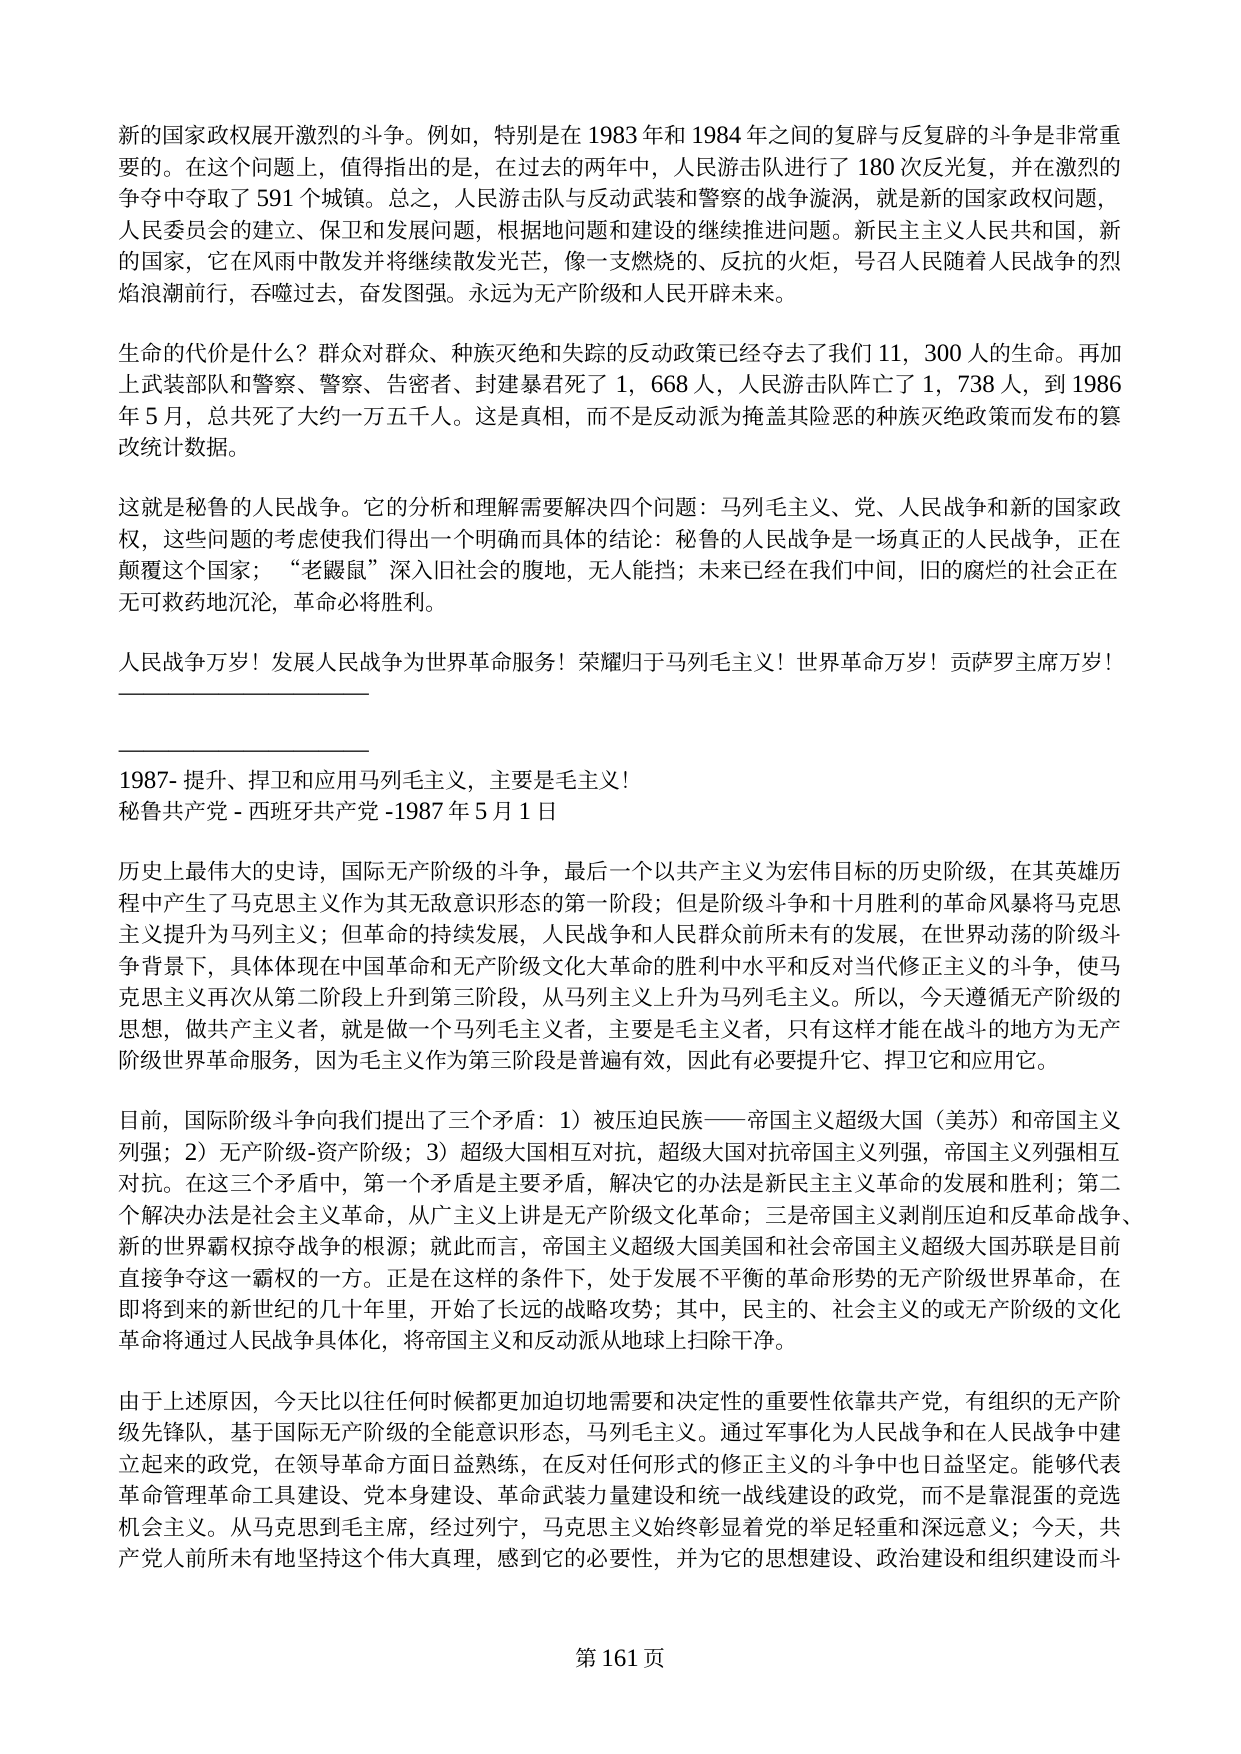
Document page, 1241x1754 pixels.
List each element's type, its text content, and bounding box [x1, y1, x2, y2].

text 由于上述原因，今天比以往任何时候都更加迫切地需要和决定性的重要性依靠共产党，有组织的无产阶级先锋队，基于国际无产阶级的全能意识形态，马列毛主义。通过军事化为人民战争和在人民战争中建立起来的政党，在领导革命方面日益熟练，在反对任何形式的修正主义的斗争中也日益坚定。能够代表革命管理革命工具建设、党本身建设、革命武装力量建设和统一战线建设的政党，而不是靠混蛋的竞选机会主义。从马克思到毛主席，经过列宁，马克思主义始终彰显着党的举足轻重和深远意义；今天，共产党人前所未有地坚持这个伟大真理，感到它的必要性，并为它的思想建设、政治建设和组织建设而斗 [118, 1384, 1122, 1573]
text 1987- 提升、捍卫和应用马列毛主义，主要是毛主义！ [118, 763, 1122, 794]
text 秘鲁共产党 - 西班牙共产党 -1987年5月1日 [118, 794, 1122, 826]
text 生命的代价是什么？群众对群众、种族灭绝和失踪的反动政策已经夺去了我们11，300人的生命。再加上武装部队和警察、警察、告密者、封建暴君死了1，668人，人民游击队阵亡了1，738人，到1986年5月，总共死了大约一万五千人。这是真相，而不是反动派为掩盖其险恶的种族灭绝政策而发布的篡改统计数据。 [118, 336, 1122, 462]
text —————————— [118, 734, 1122, 763]
text 历史上最伟大的史诗，国际无产阶级的斗争，最后一个以共产主义为宏伟目标的历史阶级，在其英雄历程中产生了马克思主义作为其无敌意识形态的第一阶段；但是阶级斗争和十月胜利的革命风暴将马克思主义提升为马列主义；但革命的持续发展，人民战争和人民群众前所未有的发展，在世界动荡的阶级斗争背景下，具体体现在中国革命和无产阶级文化大革命的胜利中水平和反对当代修正主义的斗争，使马克思主义再次从第二阶段上升到第三阶段，从马列主义上升为马列毛主义。所以，今天遵循无产阶级的思想，做共产主义者，就是做一个马列毛主义者，主要是毛主义者，只有这样才能在战斗的地方为无产阶级世界革命服务，因为毛主义作为第三阶段是普遍有效，因此有必要提升它、捍卫它和应用它。 [118, 854, 1122, 1075]
text 新的国家政权展开激烈的斗争。例如，特别是在1983年和1984年之间的复辟与反复辟的斗争是非常重要的。在这个问题上，值得指出的是，在过去的两年中，人民游击队进行了180次反光复，并在激烈的争夺中夺取了591个城镇。总之，人民游击队与反动武装和警察的战争漩涡，就是新的国家政权问题，人民委员会的建立、保卫和发展问题，根据地问题和建设的继续推进问题。新民主主义人民共和国，新的国家，它在风雨中散发并将继续散发光芒，像一支燃烧的、反抗的火炬，号召人民随着人民战争的烈焰浪潮前行，吞噬过去，奋发图强。永远为无产阶级和人民开辟未来。 [118, 118, 1122, 307]
text 人民战争万岁！发展人民战争为世界革命服务！荣耀归于马列毛主义！世界革命万岁！贡萨罗主席万岁！ [118, 645, 1122, 677]
text 目前，国际阶级斗争向我们提出了三个矛盾：1）被压迫民族——帝国主义超级大国（美苏）和帝国主义列强；2）无产阶级-资产阶级；3）超级大国相互对抗，超级大国对抗帝国主义列强，帝国主义列强相互对抗。在这三个矛盾中，第一个矛盾是主要矛盾，解决它的办法是新民主主义革命的发展和胜利；第二个解决办法是社会主义革命，从广主义上讲是无产阶级文化革命；三是帝国主义剥削压迫和反革命战争、新的世界霸权掠夺战争的根源；就此而言，帝国主义超级大国美国和社会帝国主义超级大国苏联是目前直接争夺这一霸权的一方。正是在这样的条件下，处于发展不平衡的革命形势的无产阶级世界革命，在即将到来的新世纪的几十年里，开始了长远的战略攻势；其中，民主的、社会主义的或无产阶级的文化革命将通过人民战争具体化，将帝国主义和反动派从地球上扫除干净。 [118, 1103, 1122, 1355]
text 这就是秘鲁的人民战争。它的分析和理解需要解决四个问题：马列毛主义、党、人民战争和新的国家政权，这些问题的考虑使我们得出一个明确而具体的结论：秘鲁的人民战争是一场真正的人民战争，正在颠覆这个国家； “老鼹鼠”深入旧社会的腹地，无人能挡；未来已经在我们中间，旧的腐烂的社会正在无可救药地沉沦，革命必将胜利。 [118, 491, 1122, 616]
text —————————— [118, 677, 1122, 705]
